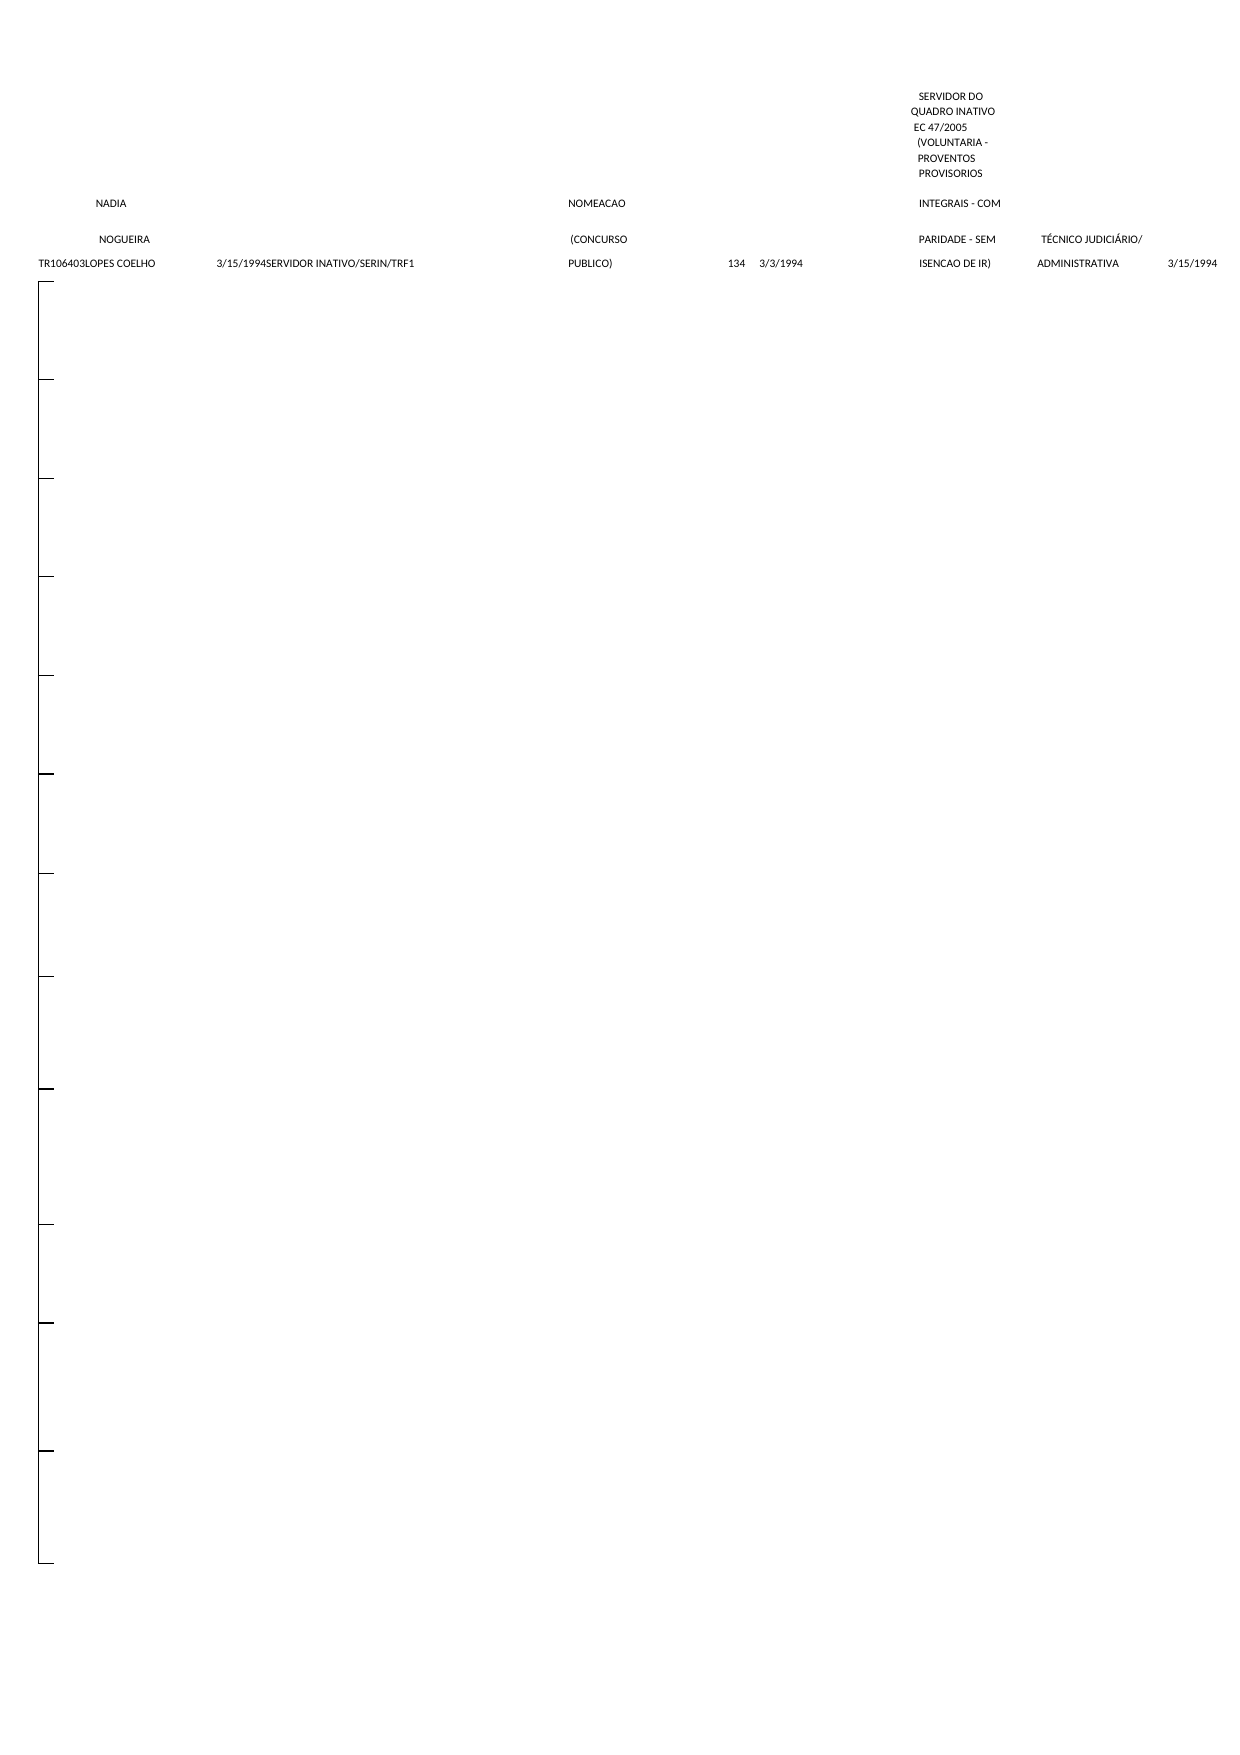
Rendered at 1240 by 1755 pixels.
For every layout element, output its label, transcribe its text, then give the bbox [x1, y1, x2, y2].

text PROVISORIOS [748, 166, 1154, 180]
text PROVENTOS [748, 151, 1145, 165]
table_cell [39, 1224, 58, 1322]
table_cell [39, 478, 58, 576]
table_cell [39, 873, 58, 976]
text QUADRO INATIVO [911, 104, 1239, 118]
table_cell [39, 675, 58, 773]
table_header [39, 1451, 58, 1563]
text NOGUEIRA (CONCURSO PARIDADE - SEM TÉCNICO JUDICIÁRIO/ [38, 221, 1239, 249]
text SERVIDOR DO [748, 89, 1154, 103]
text (VOLUNTARIA - [748, 136, 1158, 149]
table_cell [39, 976, 58, 1088]
text TR106403LOPES COELHO 3/15/1994SERVIDOR INATIVO/SERIN/TRF1 PUBLICO) 134 3/3/1994 ISENCAO DE IR) ADMINISTRATIVA 3/15/1994 [38, 257, 1239, 271]
text EC 47/2005 [748, 120, 1133, 134]
table_header [39, 1089, 58, 1223]
text NADIA NOMEACAO INTEGRAIS - COM [38, 186, 1239, 213]
table_cell [39, 576, 58, 674]
table_header [39, 1323, 58, 1449]
table_header [39, 774, 58, 872]
table_cell [39, 379, 58, 478]
table_header [39, 281, 58, 379]
